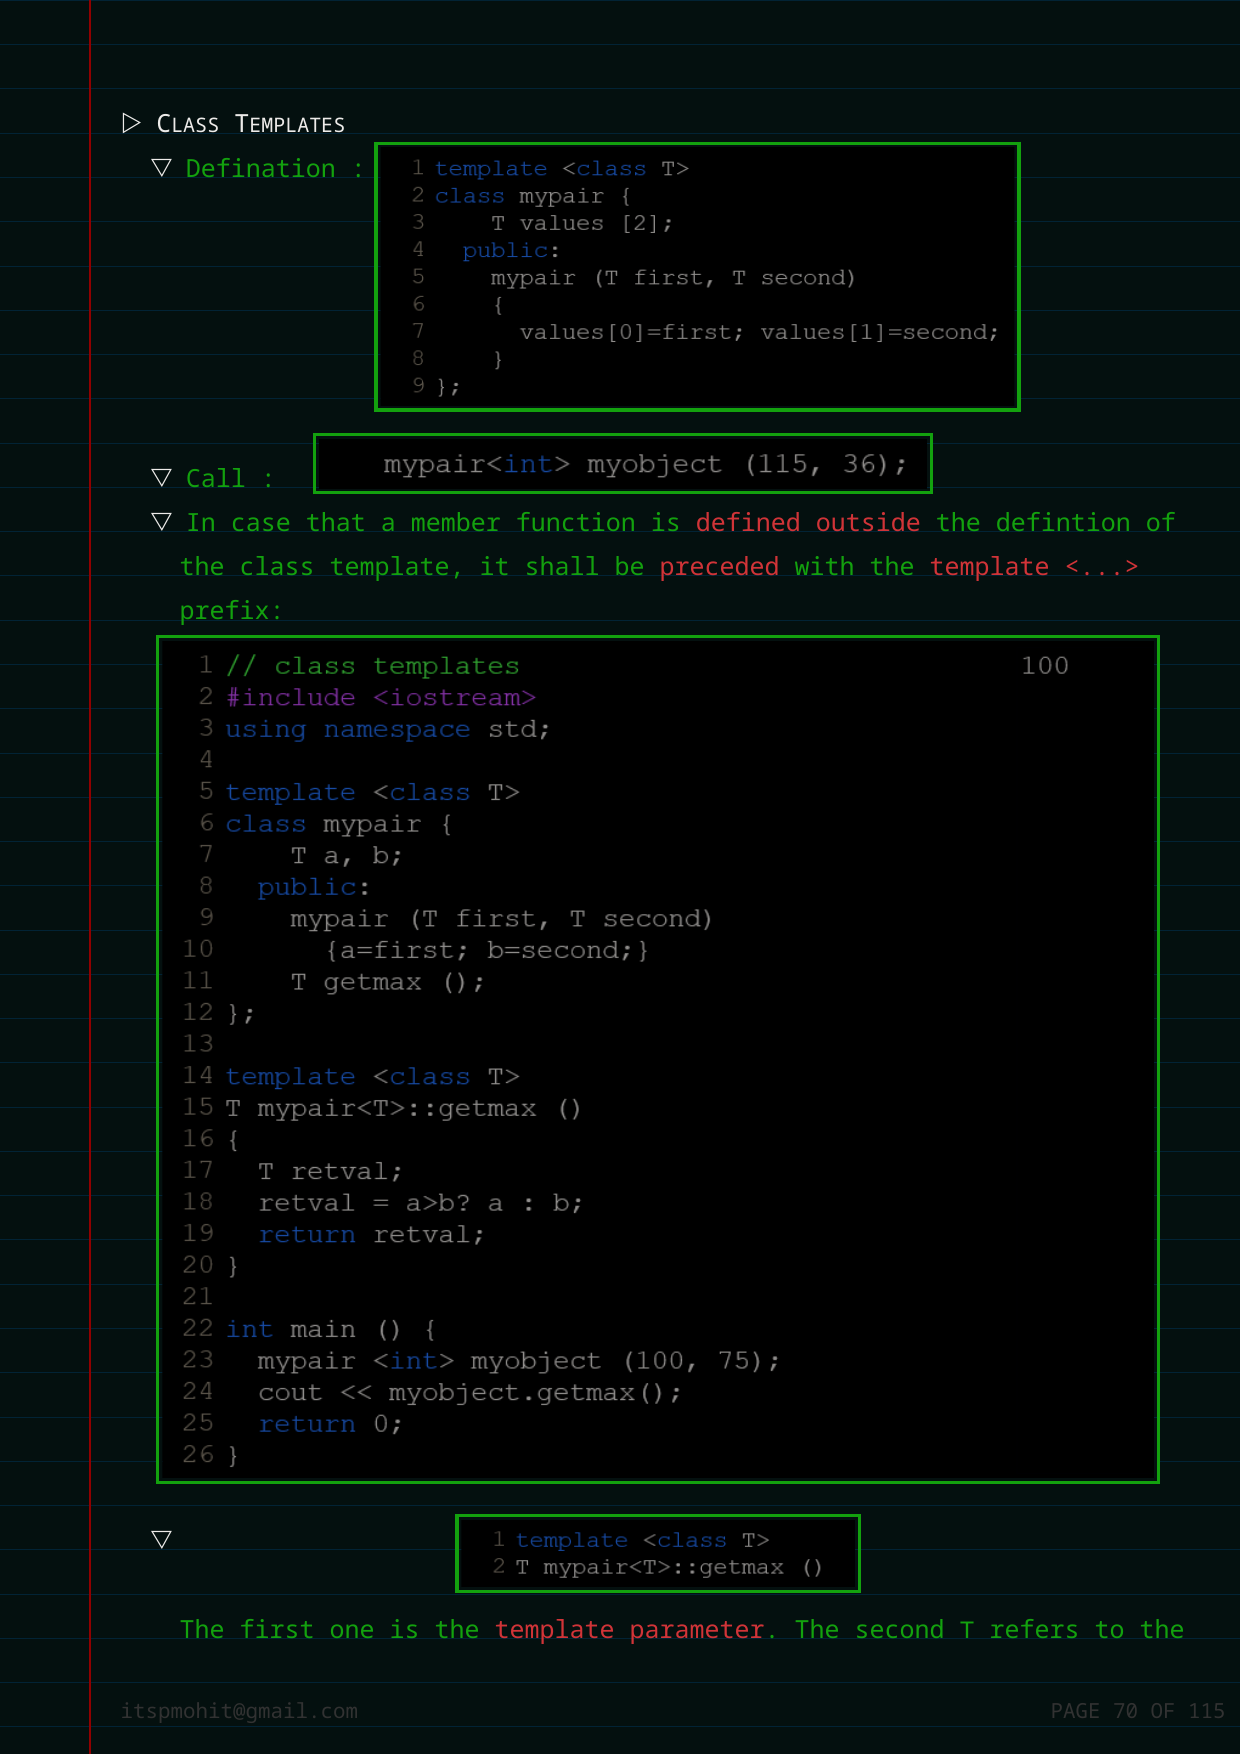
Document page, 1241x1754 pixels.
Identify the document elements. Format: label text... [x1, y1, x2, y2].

list [316, 436, 930, 491]
picture [319, 439, 927, 489]
list Defination : [150, 406, 1196, 452]
list Call : [150, 452, 1196, 496]
picture [380, 147, 1015, 406]
picture [461, 1520, 855, 1587]
list The first one is the template parameter. The second T refers to the [150, 1587, 1196, 1647]
picture [162, 641, 1154, 1478]
subtitle Class Templates [120, 97, 1196, 142]
list In case that a member function is defined outside the defintion of the class template, it shall be preceded with the template <...> prefix: [150, 496, 1196, 1514]
